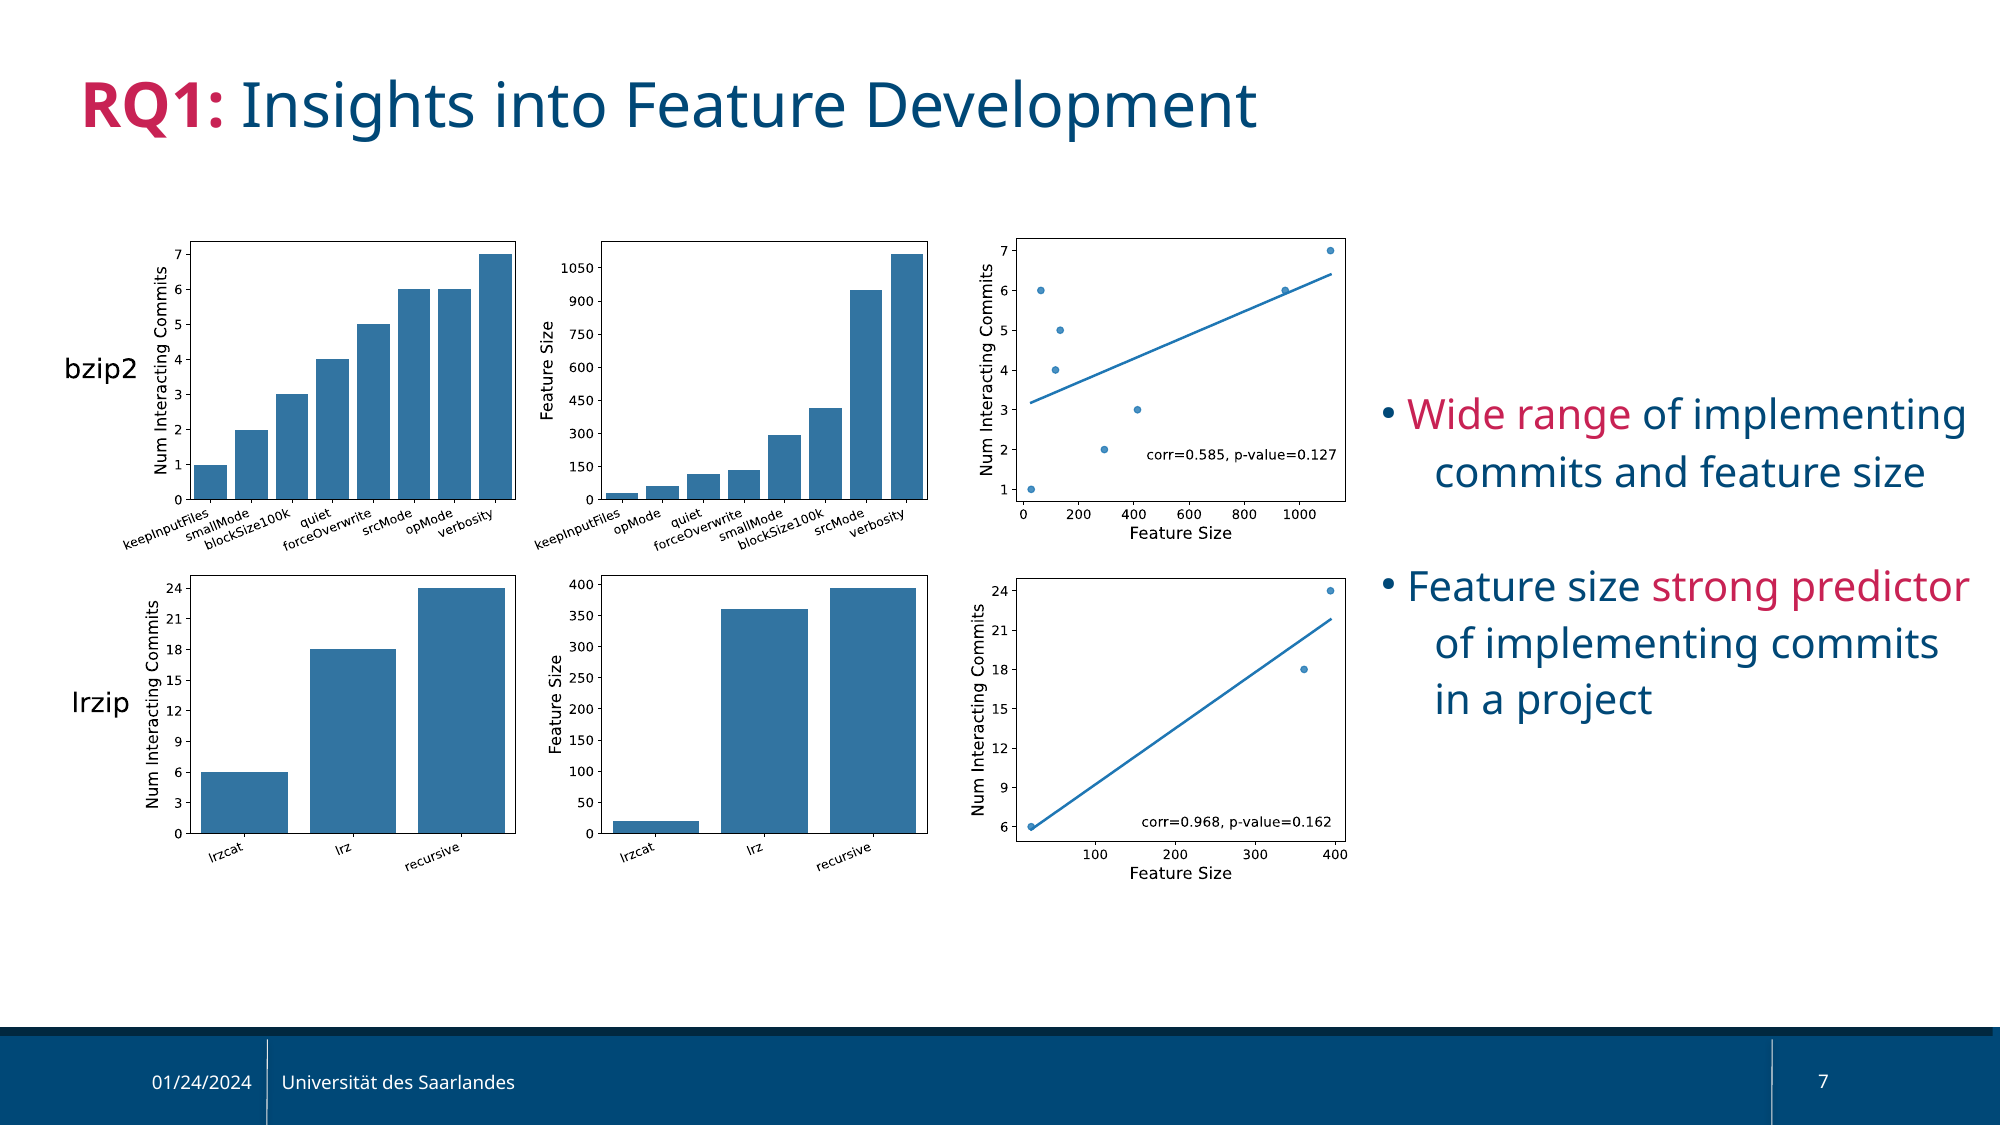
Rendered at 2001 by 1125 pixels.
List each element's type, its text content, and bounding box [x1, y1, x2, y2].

picture [49, 211, 1363, 905]
list RQ1: Insights into Feature Development [65, 57, 810, 170]
text_box Wide range of implementing commits and feature size Feature size strong predictor of implementing commits in a project [1366, 377, 2000, 821]
text_box [1803, 1052, 2000, 1113]
text_box 01/24/2024 [65, 1053, 266, 1113]
text_box Universität des Saarlandes [266, 1052, 1741, 1113]
list [65, 57, 775, 111]
list 01/24/2024 [810, 57, 1521, 170]
